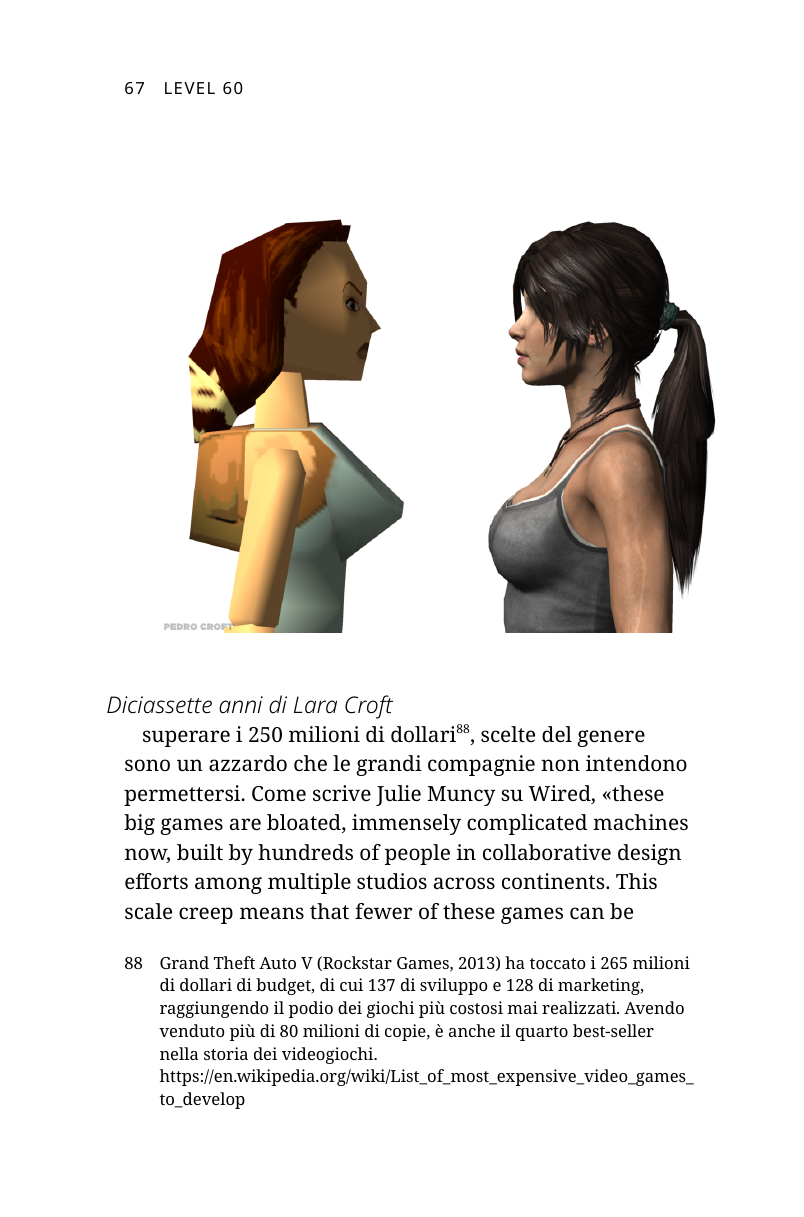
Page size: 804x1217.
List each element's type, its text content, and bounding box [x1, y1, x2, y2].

text Grand Theft Auto V (Rockstar Games, 2013) ha toccato i 265 milioni di dollari di budget, di cui 137 di sviluppo e 128 di marketing, raggiungendo il podio dei giochi più costosi mai realizzati. Avendo venduto più di 80 milioni di copie, è anche il quarto best-seller nella storia dei videogiochi. https://en.wikipedia.org/wiki/List_of_most_expensive_video_games_to_develop [124, 951, 697, 1110]
picture [162, 197, 736, 633]
text Diciassette anni di Lara Croft [106, 141, 803, 720]
text superare i 250 milioni di dollari, scelte del genere sono un azzardo che le grandi compagnie non intendono permettersi. Come scrive Julie Muncy su Wired, «these big games are bloated, immensely complicated machines now, built by hundreds of people in collaborative design efforts among multiple studios across continents. This scale creep means that fewer of these games can be [124, 720, 697, 925]
